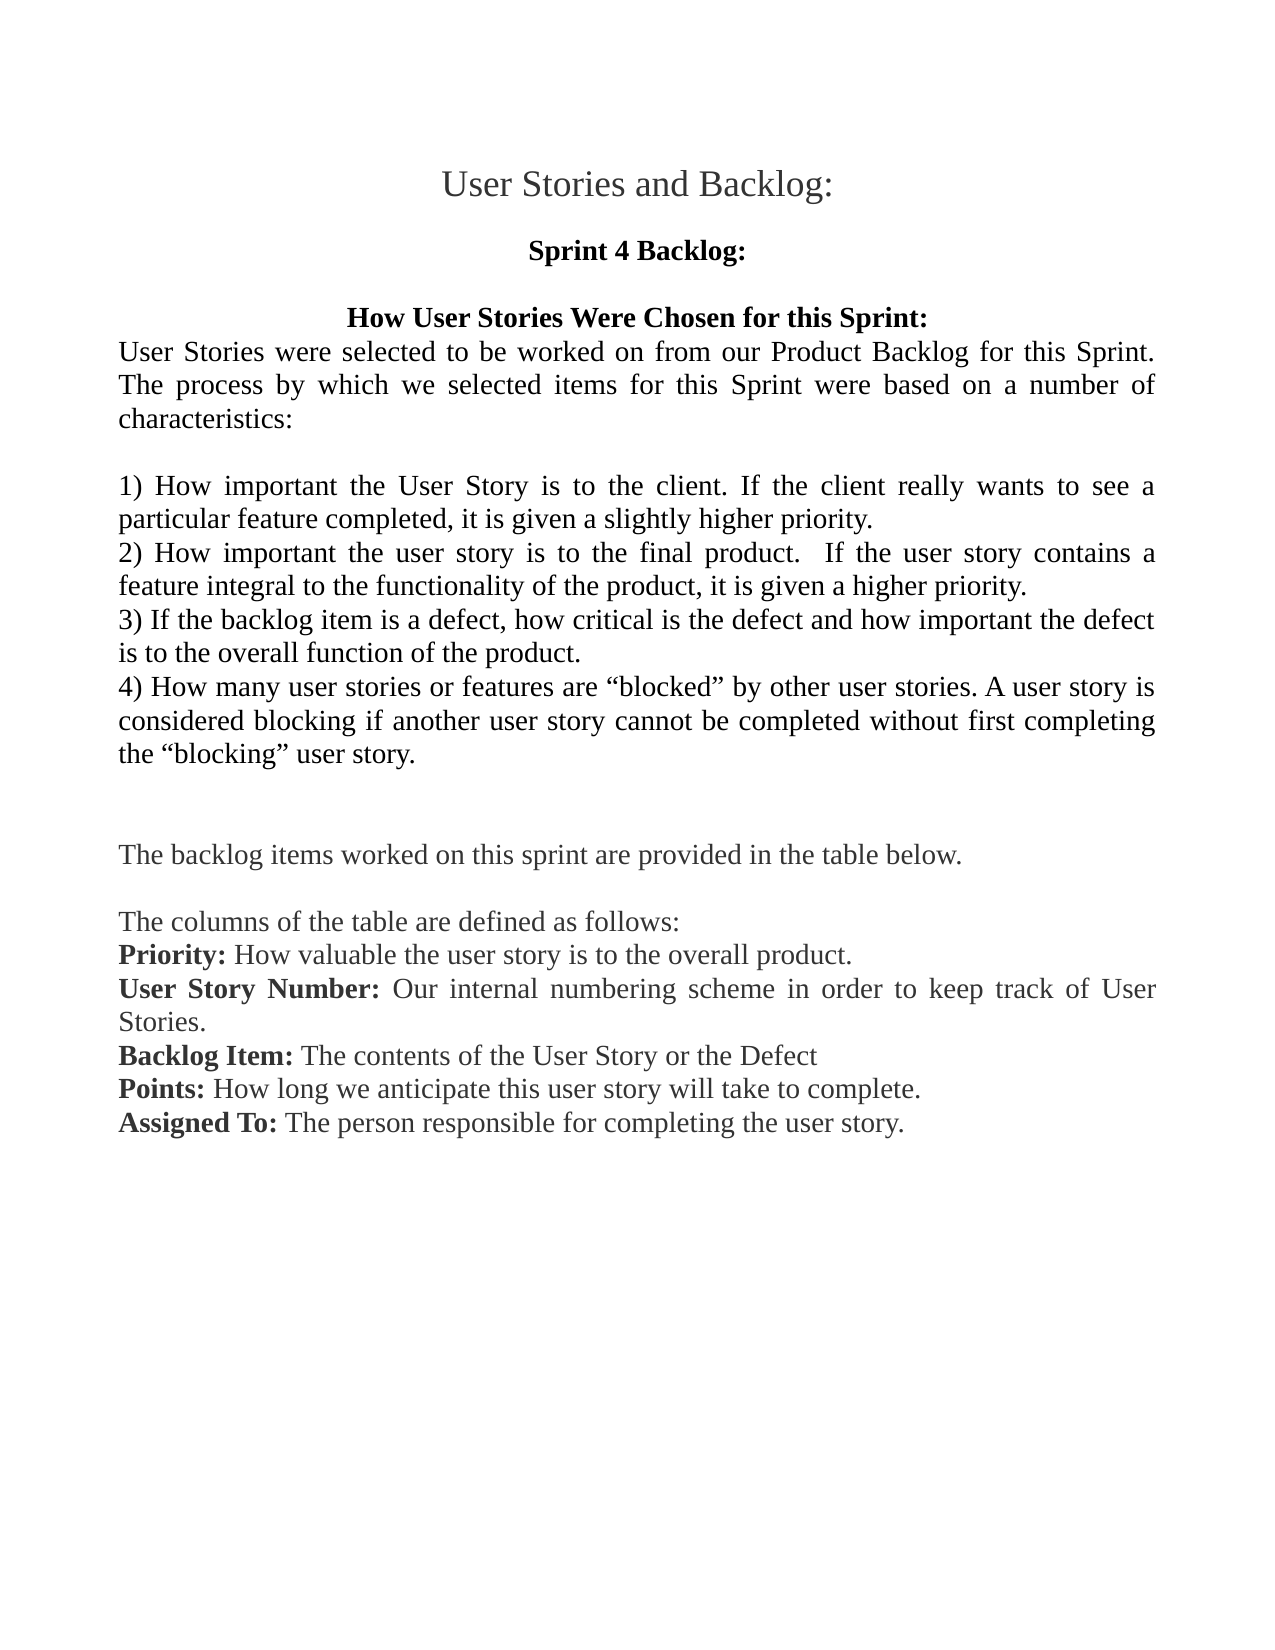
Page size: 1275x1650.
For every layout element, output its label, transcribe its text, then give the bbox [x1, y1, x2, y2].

text The columns of the table are defined as follows: [118, 904, 1157, 937]
text Assigned To: The person responsible for completing the user story. [118, 1105, 1157, 1139]
text User Story Number: Our internal numbering scheme in order to keep track of User Stories. [118, 971, 1157, 1038]
text 2) How important the user story is to the final product. If the user story contains a feature integral to the functionality of the product, it is given a higher priority. [118, 535, 1157, 602]
text Points: How long we anticipate this user story will take to complete. [118, 1072, 1157, 1105]
text User Stories and Backlog: [118, 161, 1157, 204]
text Priority: How valuable the user story is to the overall product. [118, 937, 1157, 971]
text The backlog items worked on this sprint are provided in the table below. [118, 837, 1157, 870]
text Backlog Item: The contents of the User Story or the Defect [118, 1038, 1157, 1072]
text User Stories were selected to be worked on from our Product Backlog for this Sprint. The process by which we selected items for this Sprint were based on a number of characteristics: [118, 334, 1157, 434]
text 4) How many user stories or features are “blocked” by other user stories. A user story is considered blocking if another user story cannot be completed without first completing the “blocking” user story. [118, 669, 1157, 770]
text 1) How important the User Story is to the client. If the client really wants to see a particular feature completed, it is given a slightly higher priority. [118, 468, 1157, 535]
text How User Stories Were Chosen for this Sprint: [118, 300, 1157, 334]
text Sprint 4 Backlog: [118, 233, 1157, 267]
text 3) If the backlog item is a defect, how critical is the defect and how important the defect is to the overall function of the product. [118, 602, 1157, 669]
